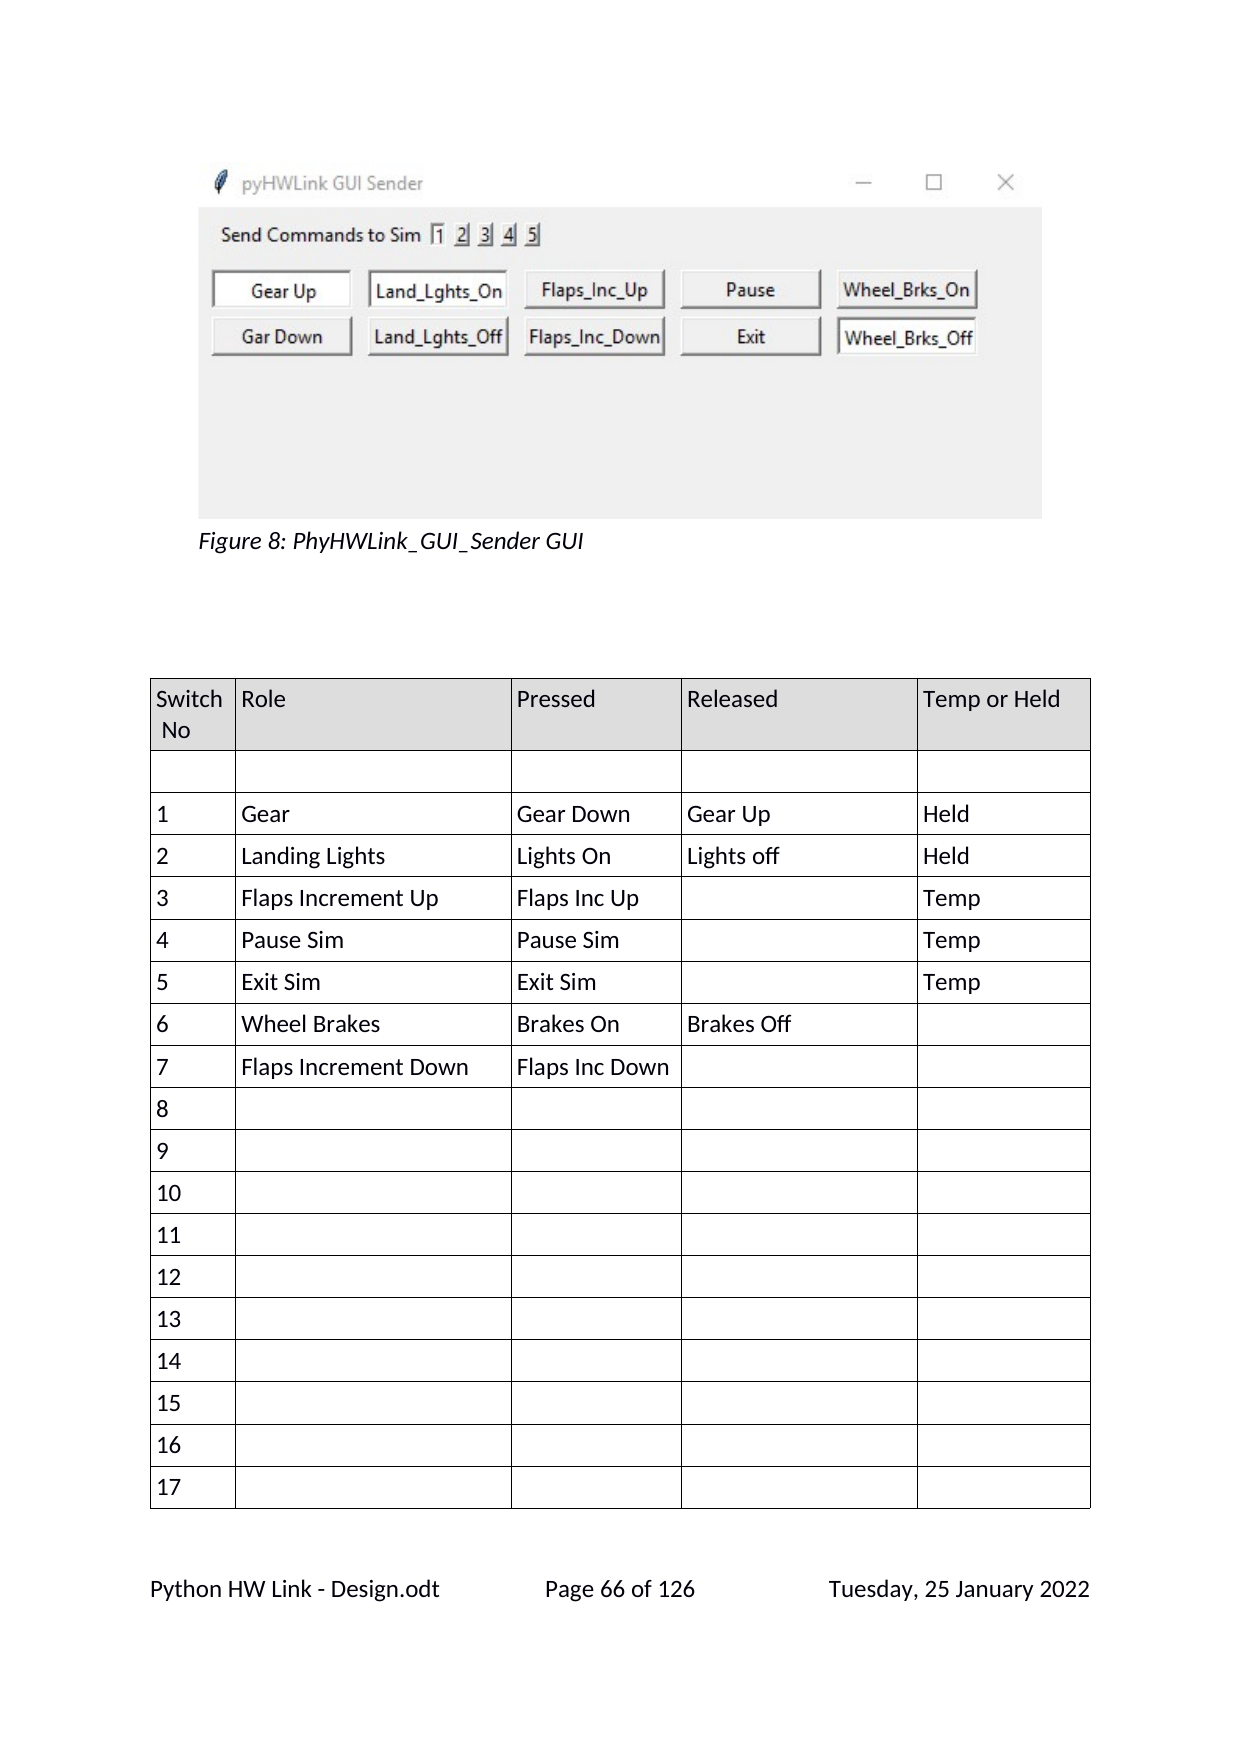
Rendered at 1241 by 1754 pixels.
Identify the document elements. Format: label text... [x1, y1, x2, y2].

table_cell 17 [151, 1467, 235, 1508]
table_cell [236, 1425, 511, 1466]
table_cell [682, 1214, 917, 1255]
table_cell [512, 1172, 681, 1213]
table_cell [682, 1467, 917, 1508]
table_cell [682, 751, 917, 792]
table_cell 4 [151, 920, 235, 961]
table_cell [236, 1130, 511, 1171]
table_cell Landing Lights [236, 835, 511, 876]
table_cell 16 [151, 1425, 235, 1466]
table_cell [682, 1130, 917, 1171]
table_cell Held [918, 835, 1090, 876]
table_cell [512, 1340, 681, 1381]
table_cell [236, 751, 511, 792]
table_cell Exit Sim [236, 962, 511, 1003]
table_cell 11 [151, 1214, 235, 1255]
table_cell Wheel Brakes [236, 1004, 511, 1045]
table_cell [682, 1256, 917, 1297]
table_cell 5 [151, 962, 235, 1003]
table_header Released [682, 679, 917, 750]
table_cell [682, 1382, 917, 1423]
table_cell [236, 1256, 511, 1297]
table_cell [236, 1382, 511, 1423]
table_cell [512, 751, 681, 792]
table_cell [918, 751, 1090, 792]
table_cell Flaps Inc Down [512, 1046, 681, 1087]
picture [198, 162, 1042, 519]
table_cell Brakes Off [682, 1004, 917, 1045]
table_cell [512, 1425, 681, 1466]
table_cell Lights On [512, 835, 681, 876]
table_cell [682, 1088, 917, 1129]
table_cell Flaps Inc Up [512, 877, 681, 918]
table_cell Brakes On [512, 1004, 681, 1045]
table_cell Gear Up [682, 793, 917, 834]
table_cell 10 [151, 1172, 235, 1213]
table_header Temp or Held [918, 679, 1090, 750]
table_cell [512, 1088, 681, 1129]
table_cell [512, 1467, 681, 1508]
table_cell 12 [151, 1256, 235, 1297]
table_cell 7 [151, 1046, 235, 1087]
table_cell [918, 1004, 1090, 1045]
table_cell Temp [918, 920, 1090, 961]
table_cell [682, 920, 917, 961]
table_cell [918, 1467, 1090, 1508]
table_cell [512, 1298, 681, 1339]
table_cell 2 [151, 835, 235, 876]
table_cell Flaps Increment Down [236, 1046, 511, 1087]
table_cell [682, 1298, 917, 1339]
table_cell [918, 1298, 1090, 1339]
table_cell [682, 1340, 917, 1381]
table_cell [918, 1256, 1090, 1297]
table_cell [236, 1088, 511, 1129]
table_cell [918, 1088, 1090, 1129]
table_cell Temp [918, 962, 1090, 1003]
table_cell [682, 962, 917, 1003]
table_cell [918, 1172, 1090, 1213]
table_cell 8 [151, 1088, 235, 1129]
table_cell [682, 1172, 917, 1213]
table_cell [236, 1172, 511, 1213]
table_cell [682, 1046, 917, 1087]
table_cell [918, 1340, 1090, 1381]
table_cell [918, 1382, 1090, 1423]
table_cell Flaps Increment Up [236, 877, 511, 918]
table_cell Held [918, 793, 1090, 834]
text Figure 8: PhyHWLink_GUI_Sender GUI [198, 519, 1042, 556]
table_header Role [236, 679, 511, 750]
table_cell Lights off [682, 835, 917, 876]
table_cell [236, 1467, 511, 1508]
table_cell [512, 1382, 681, 1423]
table_cell Exit Sim [512, 962, 681, 1003]
table_cell [918, 1130, 1090, 1171]
table_cell 9 [151, 1130, 235, 1171]
table_cell 13 [151, 1298, 235, 1339]
table_cell Pause Sim [512, 920, 681, 961]
table_cell [236, 1298, 511, 1339]
table_cell 3 [151, 877, 235, 918]
table_cell [682, 877, 917, 918]
table_cell Temp [918, 877, 1090, 918]
table_cell 14 [151, 1340, 235, 1381]
table_cell [236, 1214, 511, 1255]
table_cell 15 [151, 1382, 235, 1423]
table_cell [512, 1130, 681, 1171]
table_cell [918, 1046, 1090, 1087]
table_header Switch No [151, 679, 235, 750]
table_cell Pause Sim [236, 920, 511, 961]
table_cell Gear Down [512, 793, 681, 834]
table_cell Gear [236, 793, 511, 834]
table_cell [151, 751, 235, 792]
table_cell [682, 1425, 917, 1466]
table_cell 6 [151, 1004, 235, 1045]
table_cell [236, 1340, 511, 1381]
table_cell [512, 1214, 681, 1255]
table_cell 1 [151, 793, 235, 834]
table_cell [918, 1214, 1090, 1255]
table_cell [918, 1425, 1090, 1466]
table_header Pressed [512, 679, 681, 750]
table_cell [512, 1256, 681, 1297]
